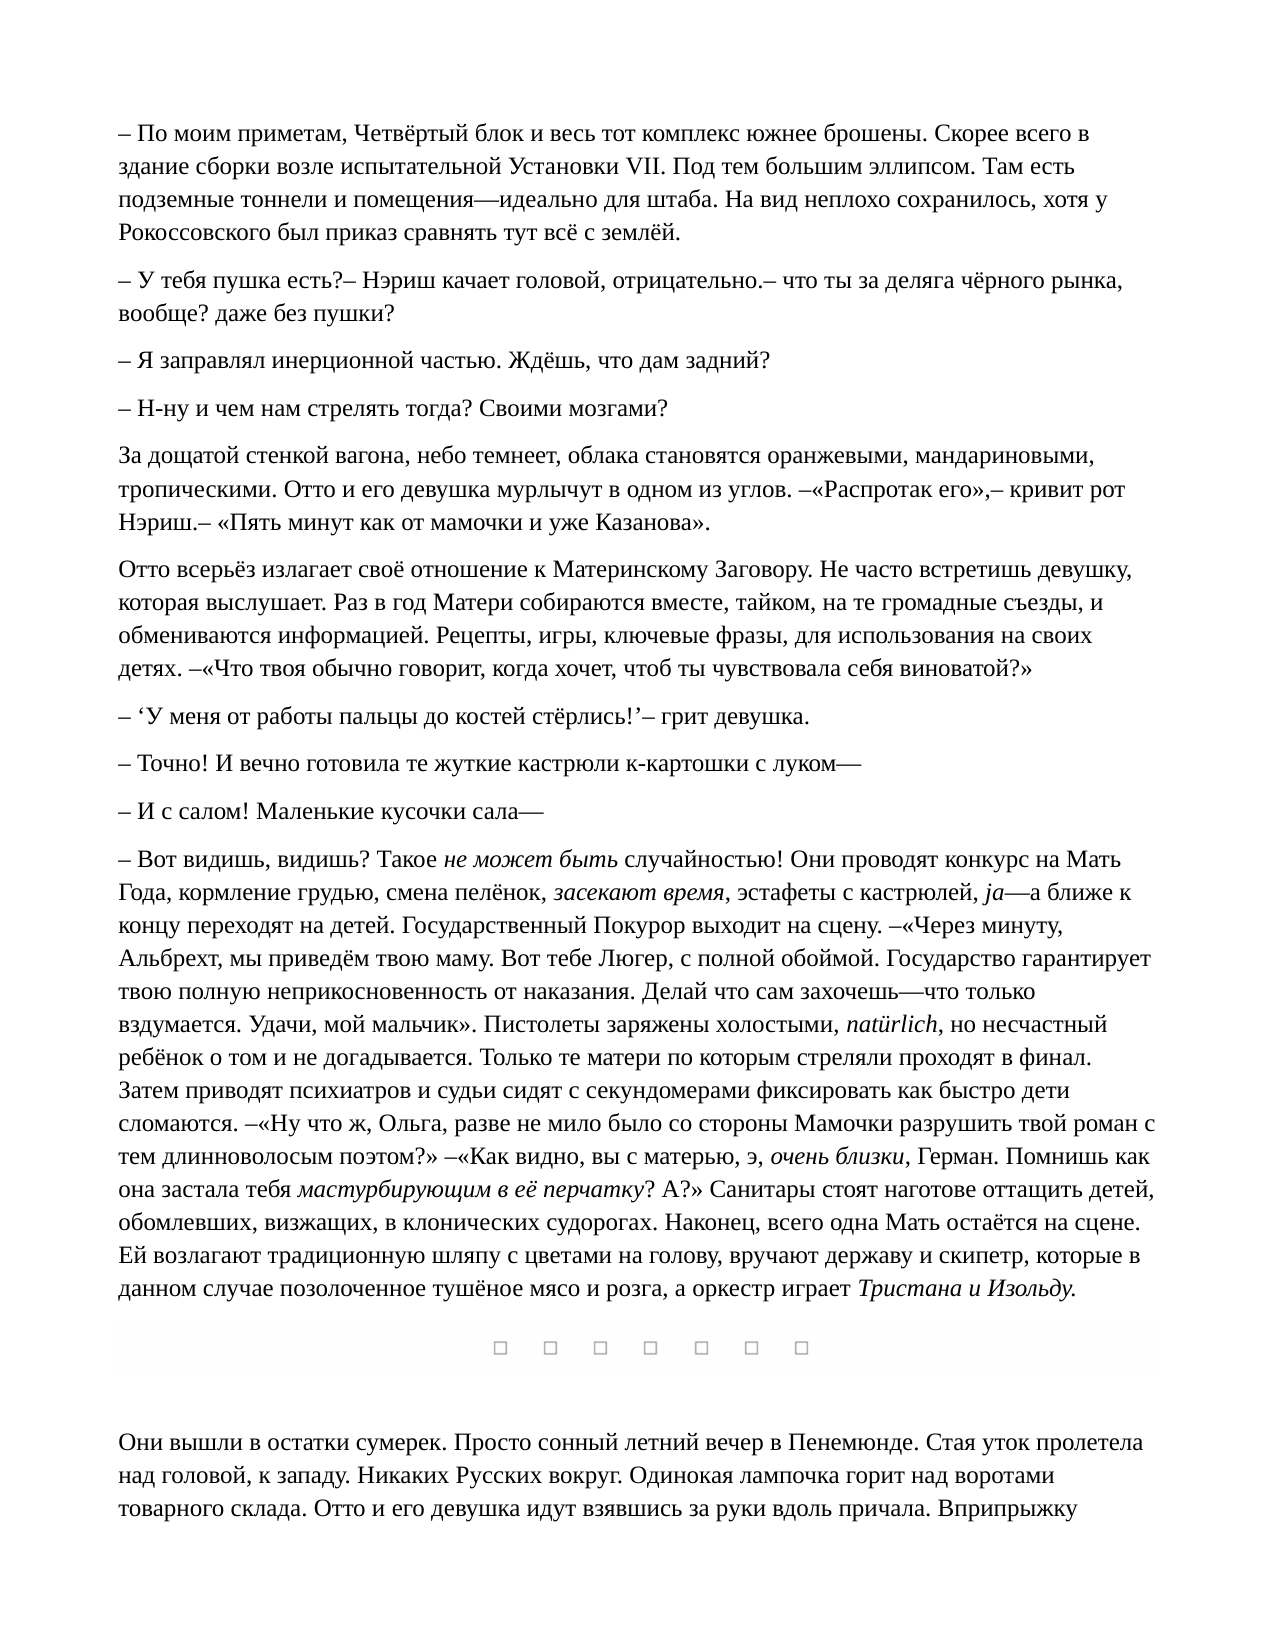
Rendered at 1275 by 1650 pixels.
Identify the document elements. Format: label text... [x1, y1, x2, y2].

text – ‘У меня от работы пальцы до костей стёрлись!’– грит девушка. [118, 701, 1157, 730]
text – Я заправлял инерционной частью. Ждёшь, что дам задний? [118, 345, 1157, 374]
text Отто всерьёз излагает своё отношение к Материнскому Заговору. Не часто встретишь девушку, которая выслушает. Раз в год Матери собираются вместе, тайком, на те громадные съезды, и обмениваются информацией. Рецепты, игры, ключевые фразы, для использования на своих детях. –«Что твоя обычно говорит, когда хочет, чтоб ты чувствовала себя виноватой?» [118, 554, 1157, 682]
text – По моим приметам, Четвёртый блок и весь тот комплекс южнее брошены. Скорее всего в здание сборки возле испытательной Установки VII. Под тем большим эллипсом. Там есть подземные тоннели и помещения—идеально для штаба. На вид неплохо сохранилось, хотя у Рокоссовского был приказ сравнять тут всё с землёй. [118, 118, 1157, 246]
text За дощатой стенкой вагона, небо темнеет, облака становятся оранжевыми, мандариновыми, тропическими. Отто и его девушка мурлычут в одном из углов. –«Распротак его»,– кривит рот Нэриш.– «Пять минут как от мамочки и уже Казанова». [118, 441, 1157, 535]
text – У тебя пушка есть?– Нэриш качает головой, отрицательно.– что ты за деляга чёрного рынка, вообще? даже без пушки? [118, 265, 1157, 327]
text – Вот видишь, видишь? Такое не может быть случайностью! Они проводят конкурс на Мать Года, кормление грудью, смена пелёнок, засекают время, эстафеты с кастрюлей, ja—а ближе к концу переходят на детей. Государственный Покурор выходит на сцену. –«Через минуту, Альбрехт, мы приведём твою маму. Вот тебе Люгер, с полной обоймой. Государство гарантирует твою полную неприкосновенность от наказания. Делай что сам захочешь—что только вздумается. Удачи, мой мальчик». Пистолеты заряжены холостыми, natürlich, но несчастный ребёнок о том и не догадывается. Только те матери по которым стреляли проходят в финал. Затем приводят психиатров и судьи сидят с секундомерами фиксировать как быстро дети сломаются. –«Ну что ж, Ольга, разве не мило было со стороны Мамочки разрушить твой роман с тем длинноволосым поэтом?» –«Как видно, вы с матерью, э, очень близки, Герман. Помнишь как она застала тебя мастурбирующим в её перчатку? А?» Санитары стоят наготове оттащить детей, обомлевших, визжащих, в клонических судорогах. Наконец, всего одна Мать остаётся на сцене. Ей возлагают традиционную шляпу с цветами на голову, вручают державу и скипетр, которые в данном случае позолоченное тушёное мясо и розга, а оркестр играет Тристана и Изольду. [118, 844, 1157, 1302]
picture [118, 1320, 1157, 1376]
text – Н-ну и чем нам стрелять тогда? Своими мозгами? [118, 393, 1157, 422]
text Они вышли в остатки сумерек. Просто сонный летний вечер в Пенемюнде. Стая уток пролетела над головой, к западу. Никаких Русских вокруг. Одинокая лампочка горит над воротами товарного склада. Отто и его девушка идут взявшись за руки вдоль причала. Вприпрыжку [118, 1427, 1157, 1522]
text – И с салом! Маленькие кусочки сала— [118, 796, 1157, 825]
text – Точно! И вечно готовила те жуткие кастрюли к-картошки с луком— [118, 748, 1157, 777]
